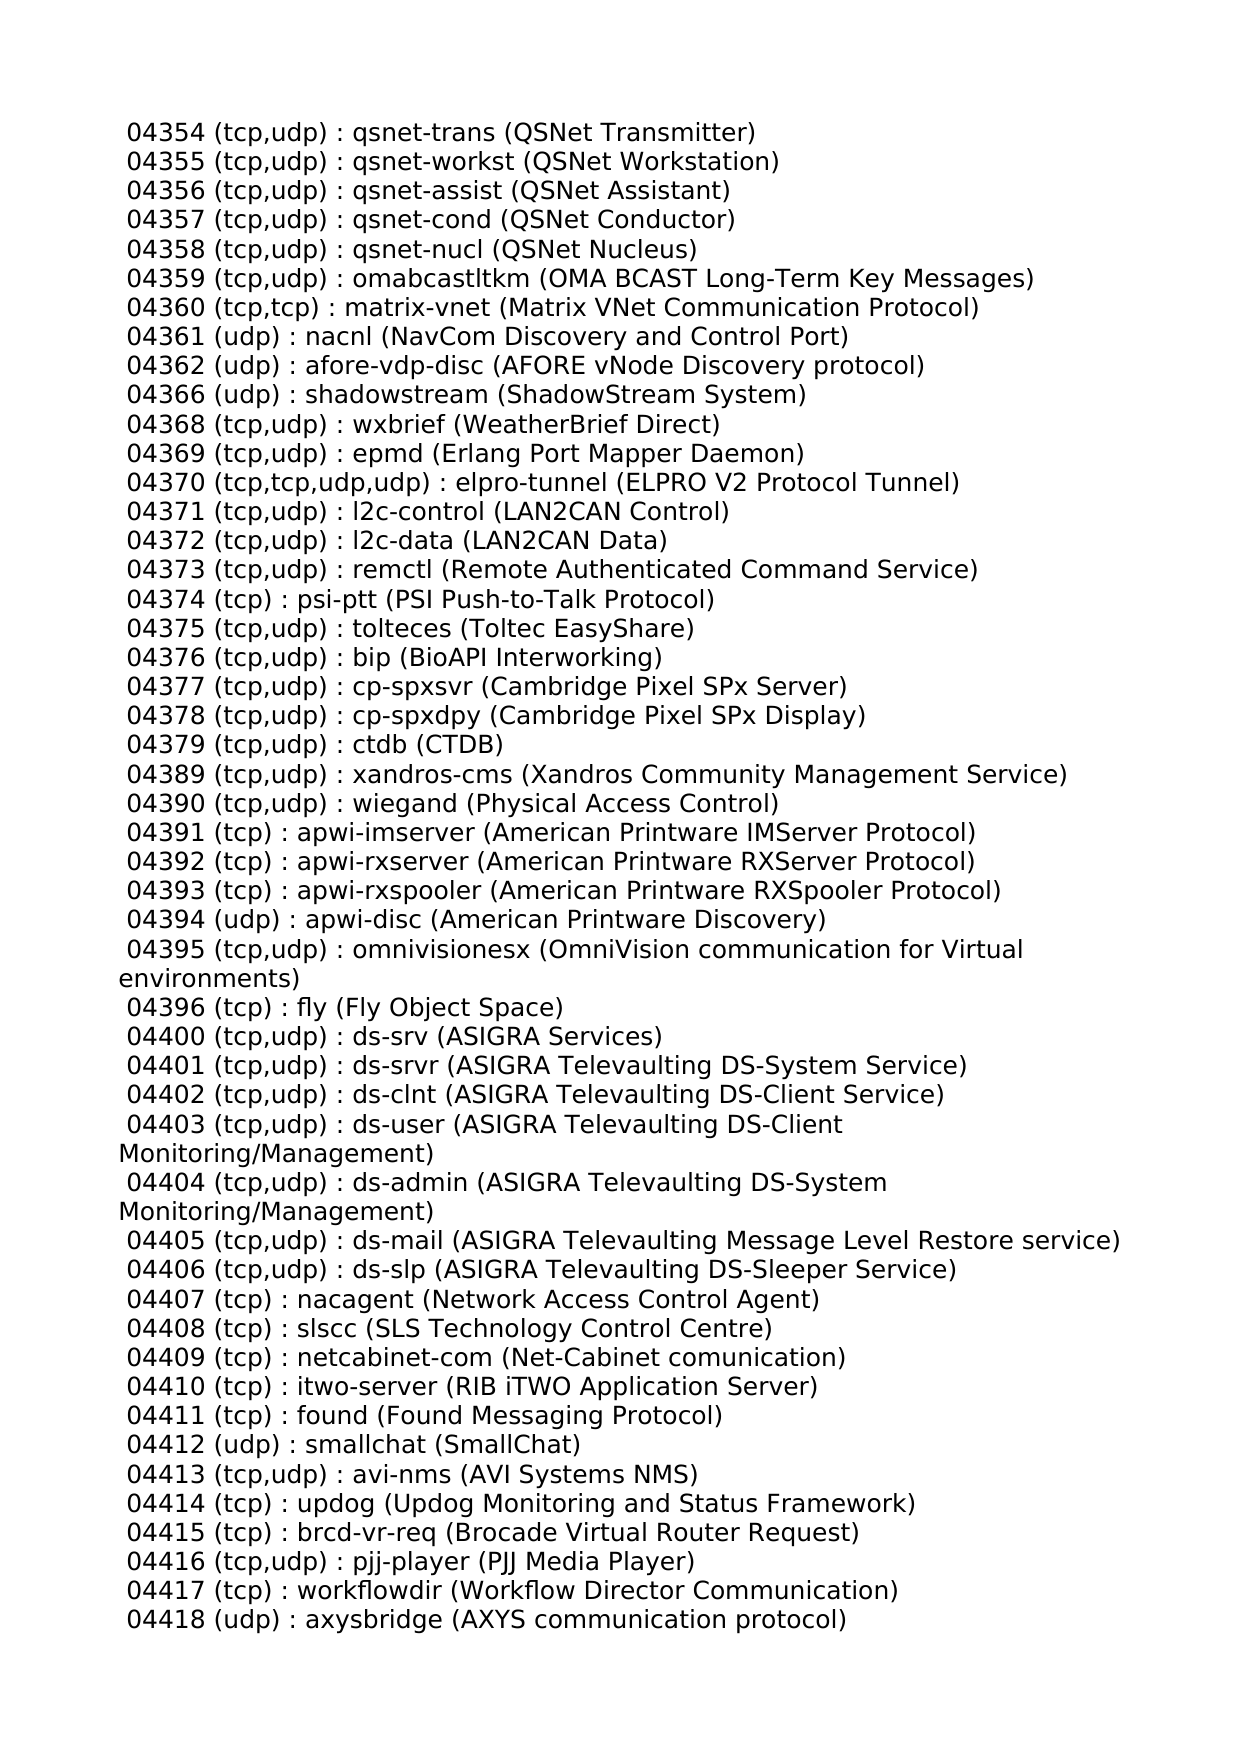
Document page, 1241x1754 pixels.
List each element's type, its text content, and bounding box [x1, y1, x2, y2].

text 04354 (tcp,udp) : qsnet-trans (QSNet Transmitter) 04355 (tcp,udp) : qsnet-workst (QSNet Workstation) 04356 (tcp,udp) : qsnet-assist (QSNet Assistant) 04357 (tcp,udp) : qsnet-cond (QSNet Conductor) 04358 (tcp,udp) : qsnet-nucl (QSNet Nucleus) 04359 (tcp,udp) : omabcastltkm (OMA BCAST Long-Term Key Messages) 04360 (tcp,tcp) : matrix-vnet (Matrix VNet Communication Protocol) 04361 (udp) : nacnl (NavCom Discovery and Control Port) 04362 (udp) : afore-vdp-disc (AFORE vNode Discovery protocol) 04366 (udp) : shadowstream (ShadowStream System) 04368 (tcp,udp) : wxbrief (WeatherBrief Direct) 04369 (tcp,udp) : epmd (Erlang Port Mapper Daemon) 04370 (tcp,tcp,udp,udp) : elpro-tunnel (ELPRO V2 Protocol Tunnel) 04371 (tcp,udp) : l2c-control (LAN2CAN Control) 04372 (tcp,udp) : l2c-data (LAN2CAN Data) 04373 (tcp,udp) : remctl (Remote Authenticated Command Service) 04374 (tcp) : psi-ptt (PSI Push-to-Talk Protocol) 04375 (tcp,udp) : tolteces (Toltec EasyShare) 04376 (tcp,udp) : bip (BioAPI Interworking) 04377 (tcp,udp) : cp-spxsvr (Cambridge Pixel SPx Server) 04378 (tcp,udp) : cp-spxdpy (Cambridge Pixel SPx Display) 04379 (tcp,udp) : ctdb (CTDB) 04389 (tcp,udp) : xandros-cms (Xandros Community Management Service) 04390 (tcp,udp) : wiegand (Physical Access Control) 04391 (tcp) : apwi-imserver (American Printware IMServer Protocol) 04392 (tcp) : apwi-rxserver (American Printware RXServer Protocol) 04393 (tcp) : apwi-rxspooler (American Printware RXSpooler Protocol) 04394 (udp) : apwi-disc (American Printware Discovery) 04395 (tcp,udp) : omnivisionesx (OmniVision communication for Virtual environments) 04396 (tcp) : fly (Fly Object Space) 04400 (tcp,udp) : ds-srv (ASIGRA Services) 04401 (tcp,udp) : ds-srvr (ASIGRA Televaulting DS-System Service) 04402 (tcp,udp) : ds-clnt (ASIGRA Televaulting DS-Client Service) 04403 (tcp,udp) : ds-user (ASIGRA Televaulting DS-Client Monitoring/Management) 04404 (tcp,udp) : ds-admin (ASIGRA Televaulting DS-System Monitoring/Management) 04405 (tcp,udp) : ds-mail (ASIGRA Televaulting Message Level Restore service) 04406 (tcp,udp) : ds-slp (ASIGRA Televaulting DS-Sleeper Service) 04407 (tcp) : nacagent (Network Access Control Agent) 04408 (tcp) : slscc (SLS Technology Control Centre) 04409 (tcp) : netcabinet-com (Net-Cabinet comunication) 04410 (tcp) : itwo-server (RIB iTWO Application Server) 04411 (tcp) : found (Found Messaging Protocol) 04412 (udp) : smallchat (SmallChat) 04413 (tcp,udp) : avi-nms (AVI Systems NMS) 04414 (tcp) : updog (Updog Monitoring and Status Framework) 04415 (tcp) : brcd-vr-req (Brocade Virtual Router Request) 04416 (tcp,udp) : pjj-player (PJJ Media Player) 04417 (tcp) : workflowdir (Workflow Director Communication) 04418 (udp) : axysbridge (AXYS communication protocol) [118, 118, 1122, 1635]
